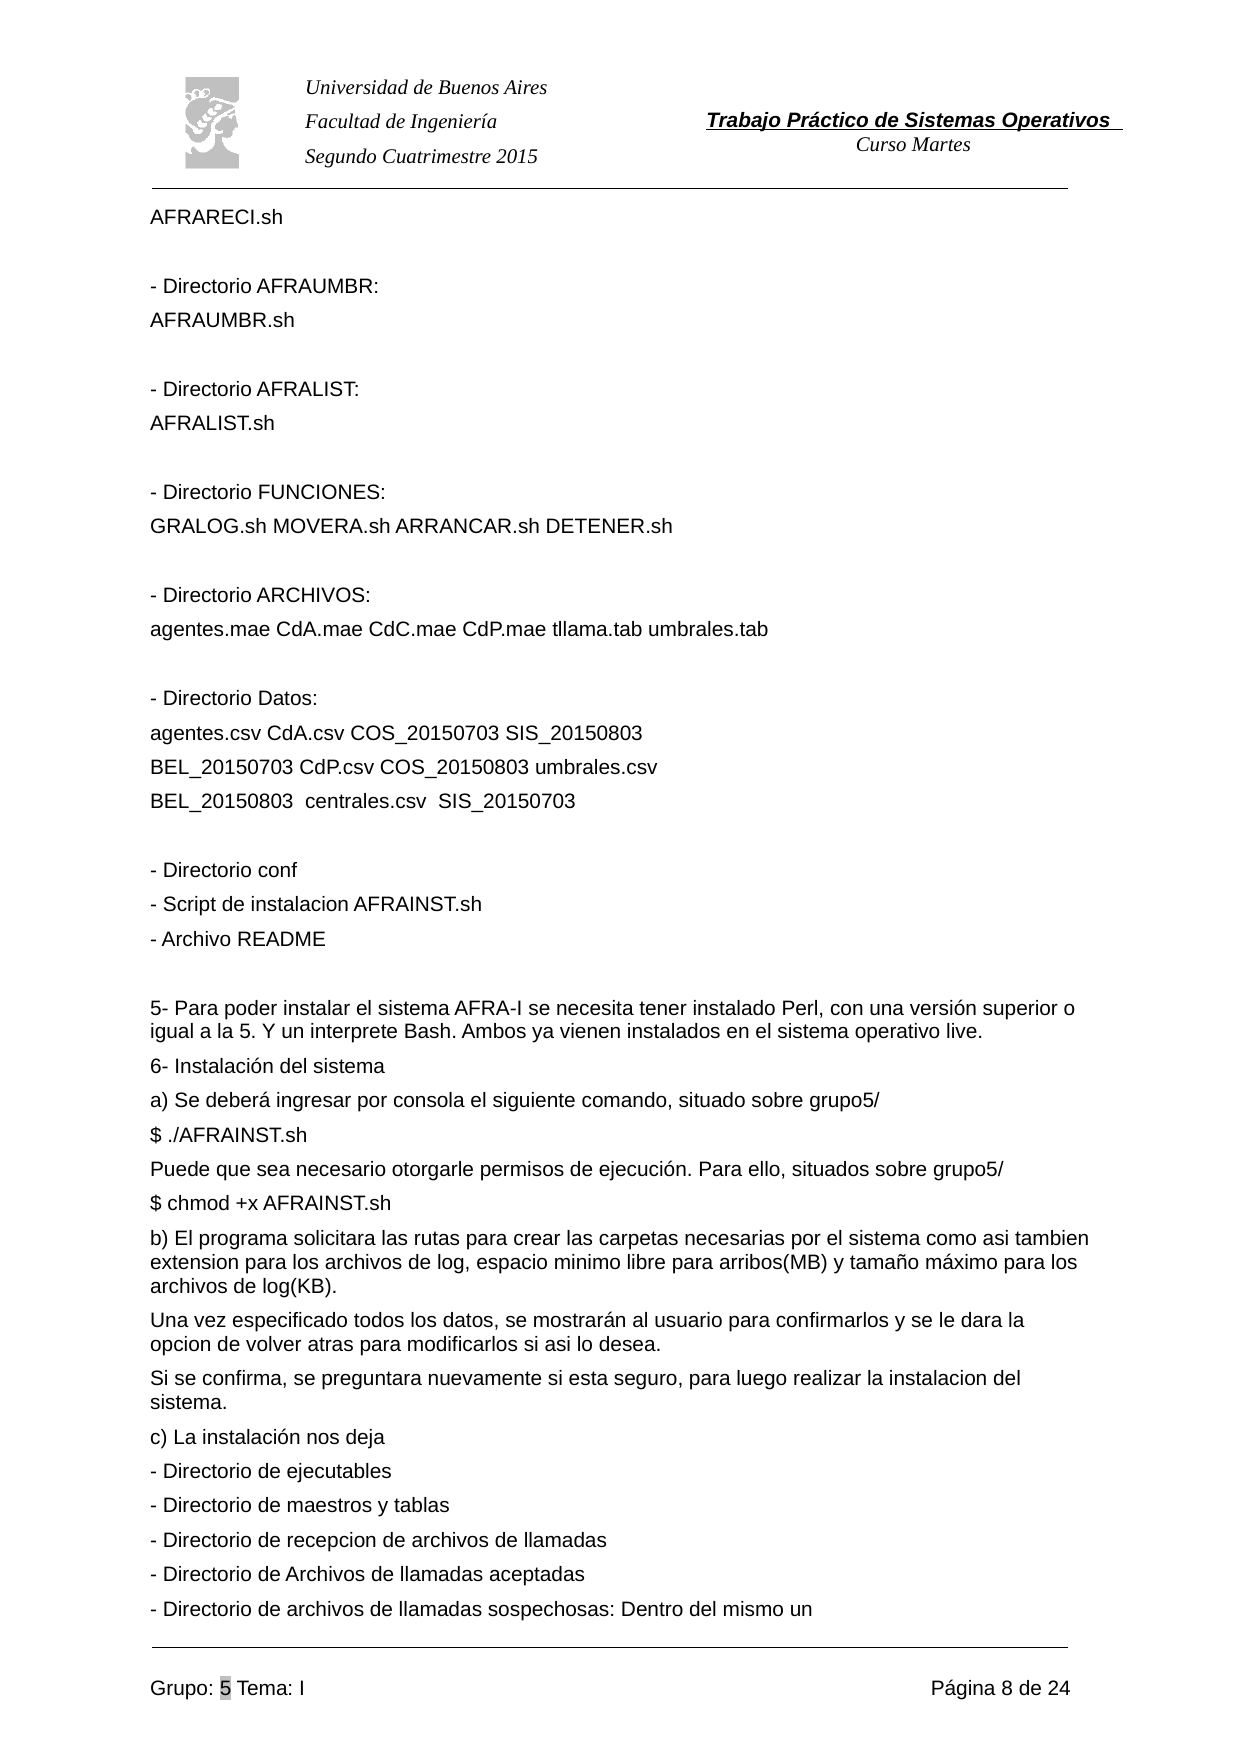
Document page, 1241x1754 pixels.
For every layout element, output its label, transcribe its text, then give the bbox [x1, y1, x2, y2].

text Puede que sea necesario otorgarle permisos de ejecución. Para ello, situados sobre grupo5/ [150, 1157, 1090, 1181]
text c) La instalación nos deja [150, 1424, 1090, 1448]
text $ chmod +x AFRAINST.sh [150, 1191, 1090, 1215]
text BEL_20150703 CdP.csv COS_20150803 umbrales.csv [150, 755, 1090, 779]
picture [183, 74, 246, 171]
text agentes.csv CdA.csv COS_20150703 SIS_20150803 [150, 720, 1090, 744]
text Si se confirma, se preguntara nuevamente si esta seguro, para luego realizar la instalacion del sistema. [150, 1366, 1090, 1414]
text $ ./AFRAINST.sh [150, 1122, 1090, 1146]
text - Directorio de Archivos de llamadas aceptadas [150, 1562, 1090, 1586]
text agentes.mae CdA.mae CdC.mae CdP.mae tllama.tab umbrales.tab [150, 617, 1090, 641]
text - Directorio AFRAUMBR: [150, 273, 1090, 297]
text - Directorio AFRALIST: [150, 377, 1090, 401]
text GRALOG.sh MOVERA.sh ARRANCAR.sh DETENER.sh [150, 514, 1090, 538]
text - Directorio Datos: [150, 686, 1090, 710]
text - Script de instalacion AFRAINST.sh [150, 892, 1090, 916]
text AFRARECI.sh [150, 205, 1090, 229]
text - Directorio conf [150, 858, 1090, 882]
text - Directorio de recepcion de archivos de llamadas [150, 1528, 1090, 1552]
text - Archivo README [150, 927, 1090, 951]
text BEL_20150803 centrales.csv SIS_20150703 [150, 789, 1090, 813]
text AFRALIST.sh [150, 411, 1090, 435]
text - Directorio FUNCIONES: [150, 480, 1090, 504]
text - Directorio de ejecutables [150, 1459, 1090, 1483]
text a) Se deberá ingresar por consola el siguiente comando, situado sobre grupo5/ [150, 1088, 1090, 1112]
text AFRAUMBR.sh [150, 308, 1090, 332]
text - Directorio de maestros y tablas [150, 1493, 1090, 1517]
text b) El programa solicitara las rutas para crear las carpetas necesarias por el sistema como asi tambien extension para los archivos de log, espacio minimo libre para arribos(MB) y tamaño máximo para los archivos de log(KB). [150, 1226, 1090, 1297]
text 5- Para poder instalar el sistema AFRA-I se necesita tener instalado Perl, con una versión superior o igual a la 5. Y un interprete Bash. Ambos ya vienen instalados en el sistema operativo live. [150, 995, 1090, 1043]
text 6- Instalación del sistema [150, 1054, 1090, 1078]
text - Directorio de archivos de llamadas sospechosas: Dentro del mismo un [150, 1596, 1090, 1620]
text - Directorio ARCHIVOS: [150, 583, 1090, 607]
text Una vez especificado todos los datos, se mostrarán al usuario para confirmarlos y se le dara la opcion de volver atras para modificarlos si asi lo desea. [150, 1308, 1090, 1356]
